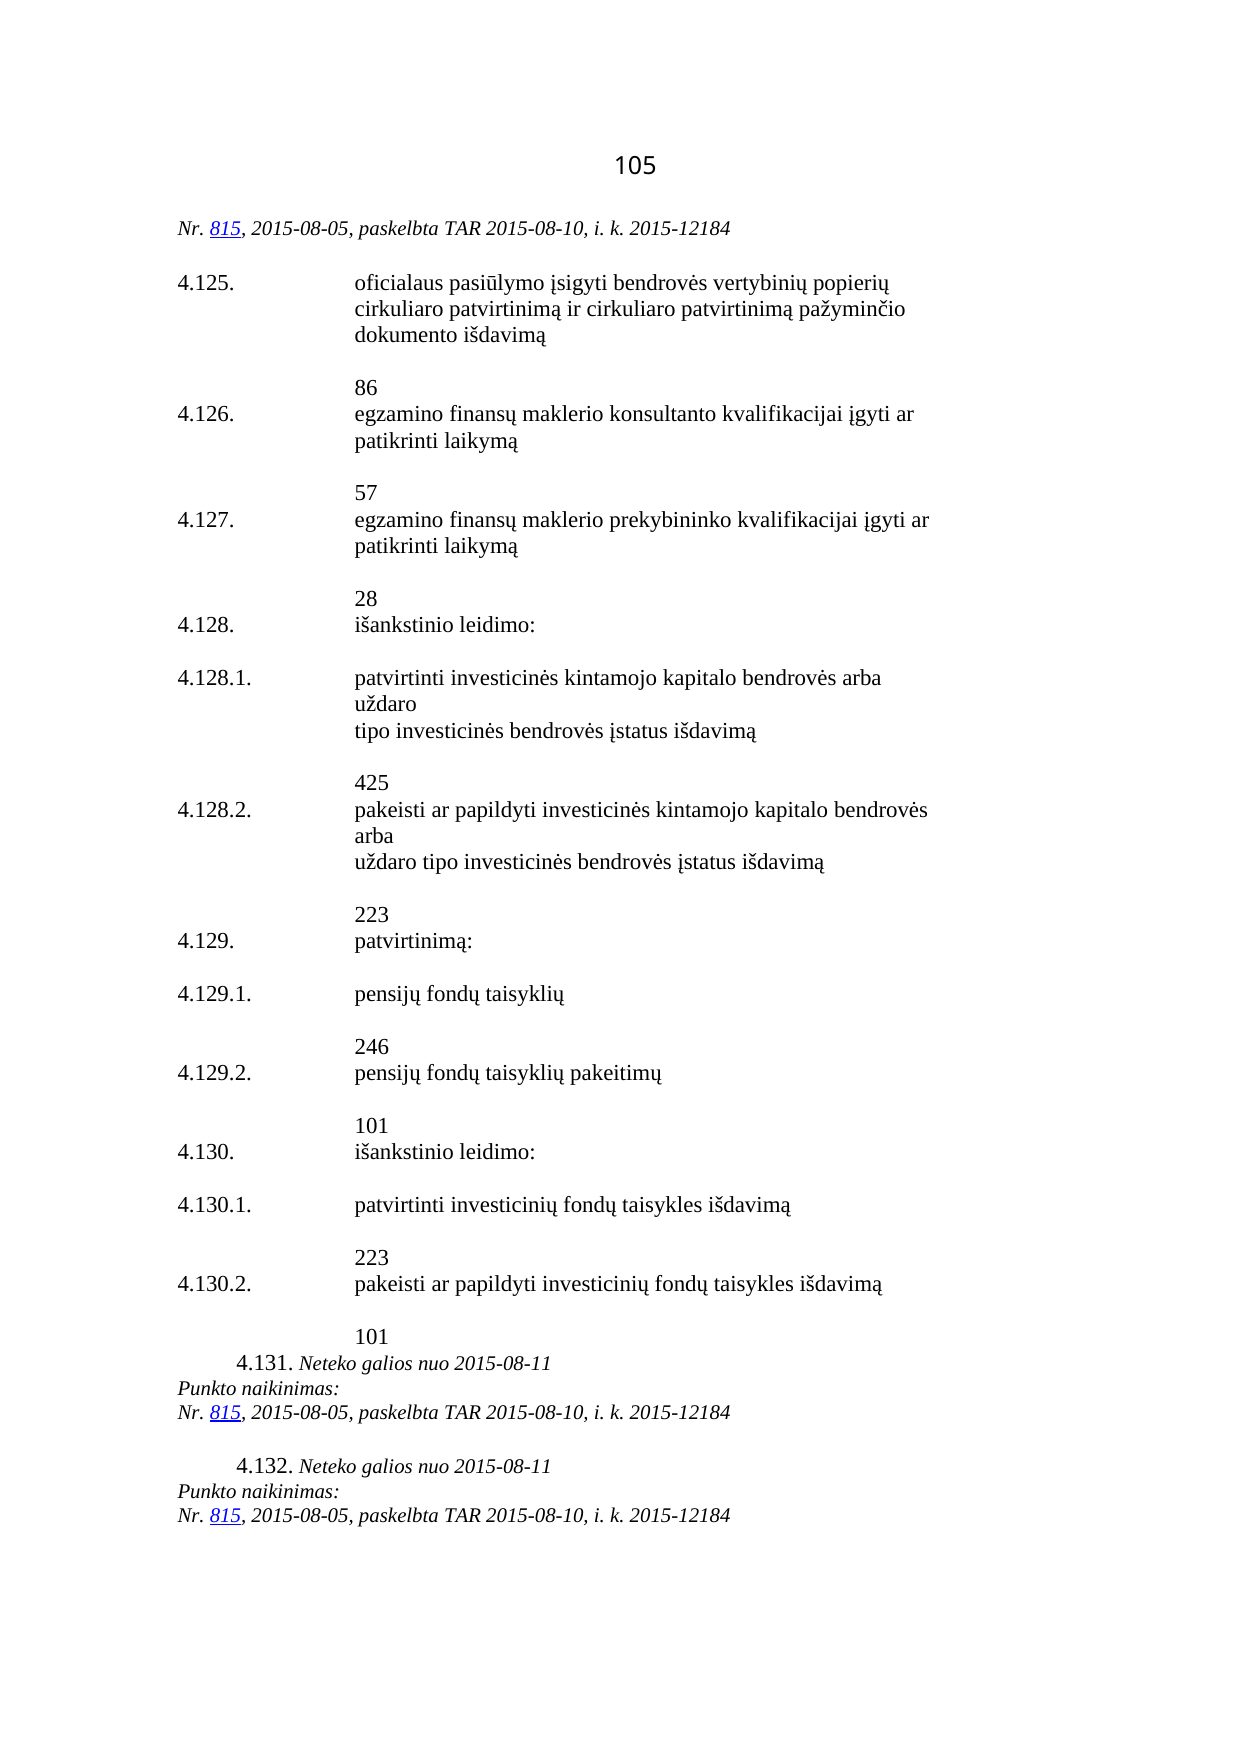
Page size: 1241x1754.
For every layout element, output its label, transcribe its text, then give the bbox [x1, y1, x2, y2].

text 4.132. Neteko galios nuo 2015-08-11 [177, 1452, 1093, 1479]
text 4.129.2. pensijų fondų taisyklių pakeitimų 101 [177, 1059, 945, 1138]
text 4.126. egzamino finansų maklerio konsultanto kvalifikacijai įgyti ar [177, 400, 945, 427]
text 4.125. oficialaus pasiūlymo įsigyti bendrovės vertybinių popierių [177, 269, 945, 295]
text 4.129.1. pensijų fondų taisyklių 246 [177, 980, 945, 1059]
text patikrinti laikymą 28 [354, 532, 945, 611]
text patikrinti laikymą 57 [354, 427, 945, 506]
text 4.129. patvirtinimą: [177, 927, 945, 980]
text 4.130.2. pakeisti ar papildyti investicinių fondų taisykles išdavimą 101 [177, 1270, 945, 1349]
text Nr. 815, 2015-08-05, paskelbta TAR 2015-08-10, i. k. 2015-12184 [177, 1399, 1093, 1424]
text 4.127. egzamino finansų maklerio prekybininko kvalifikacijai įgyti ar [177, 506, 945, 532]
text tipo investicinės bendrovės įstatus išdavimą 425 [354, 717, 945, 796]
text 4.128. išankstinio leidimo: [177, 611, 945, 664]
text Punkto naikinimas: [177, 1376, 1093, 1399]
text 4.128.1. patvirtinti investicinės kintamojo kapitalo bendrovės arba uždaro [177, 664, 945, 717]
text dokumento išdavimą 86 [354, 321, 945, 400]
text 4.130. išankstinio leidimo: [177, 1138, 945, 1191]
text cirkuliaro patvirtinimą ir cirkuliaro patvirtinimą pažyminčio [354, 295, 945, 321]
text 4.130.1. patvirtinti investicinių fondų taisykles išdavimą 223 [177, 1191, 945, 1270]
text uždaro tipo investicinės bendrovės įstatus išdavimą 223 [354, 848, 945, 927]
text Nr. 815, 2015-08-05, paskelbta TAR 2015-08-10, i. k. 2015-12184 [177, 1503, 1093, 1527]
text Punkto naikinimas: [177, 1479, 1093, 1503]
text 4.131. Neteko galios nuo 2015-08-11 [177, 1349, 1093, 1376]
text Nr. 815, 2015-08-05, paskelbta TAR 2015-08-10, i. k. 2015-12184 [177, 216, 1093, 240]
text 4.128.2. pakeisti ar papildyti investicinės kintamojo kapitalo bendrovės arba [177, 796, 945, 848]
